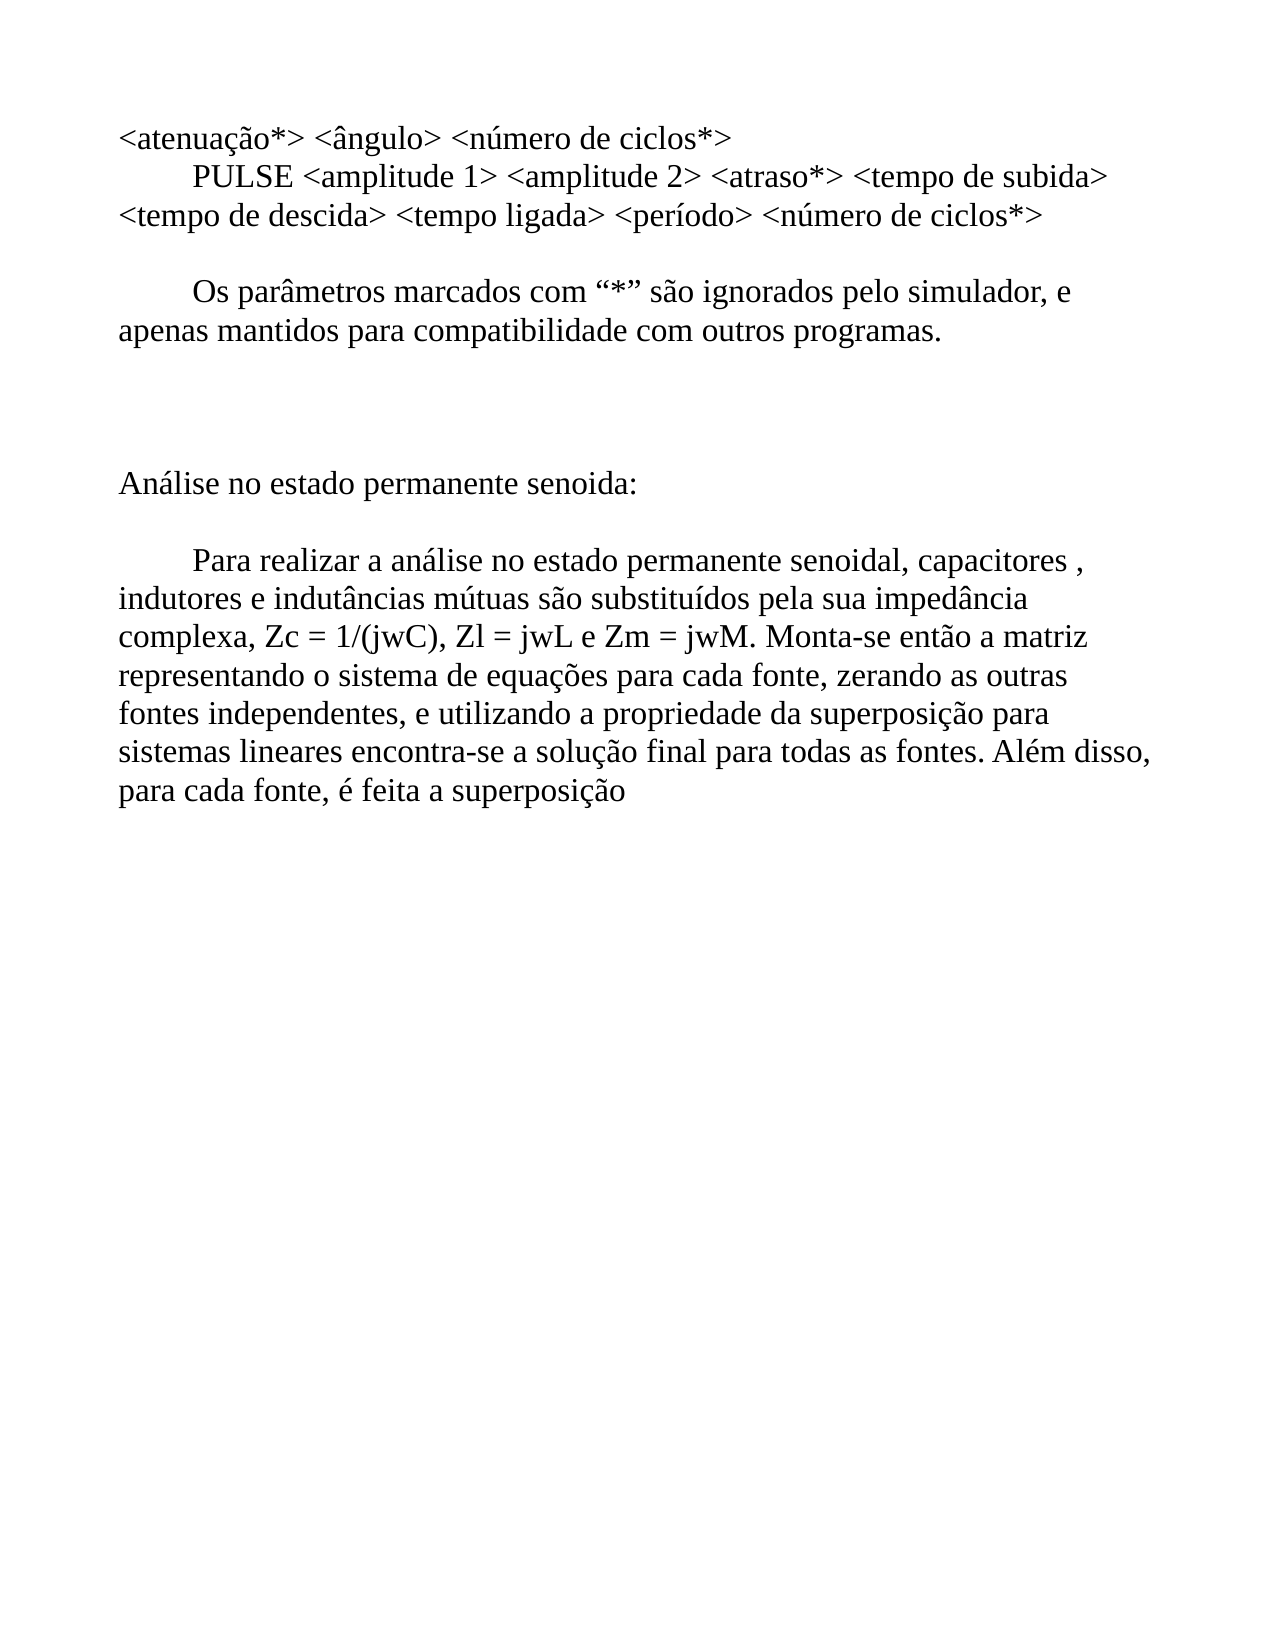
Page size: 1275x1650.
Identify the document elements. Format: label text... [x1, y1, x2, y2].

text <atenuação*> <ângulo> <número de ciclos*> [118, 118, 1157, 156]
text Os parâmetros marcados com “*” são ignorados pelo simulador, e apenas mantidos para compatibilidade com outros programas. [118, 271, 1157, 348]
text PULSE <amplitude 1> <amplitude 2> <atraso*> <tempo de subida> <tempo de descida> <tempo ligada> <período> <número de ciclos*> [118, 156, 1157, 233]
text Para realizar a análise no estado permanente senoidal, capacitores , indutores e indutâncias mútuas são substituídos pela sua impedância complexa, Zc = 1/(jwC), Zl = jwL e Zm = jwM. Monta-se então a matriz representando o sistema de equações para cada fonte, zerando as outras fontes independentes, e utilizando a propriedade da superposição para sistemas lineares encontra-se a solução final para todas as fontes. Além disso, para cada fonte, é feita a superposição [118, 540, 1157, 808]
text Análise no estado permanente senoida: [118, 463, 1157, 501]
